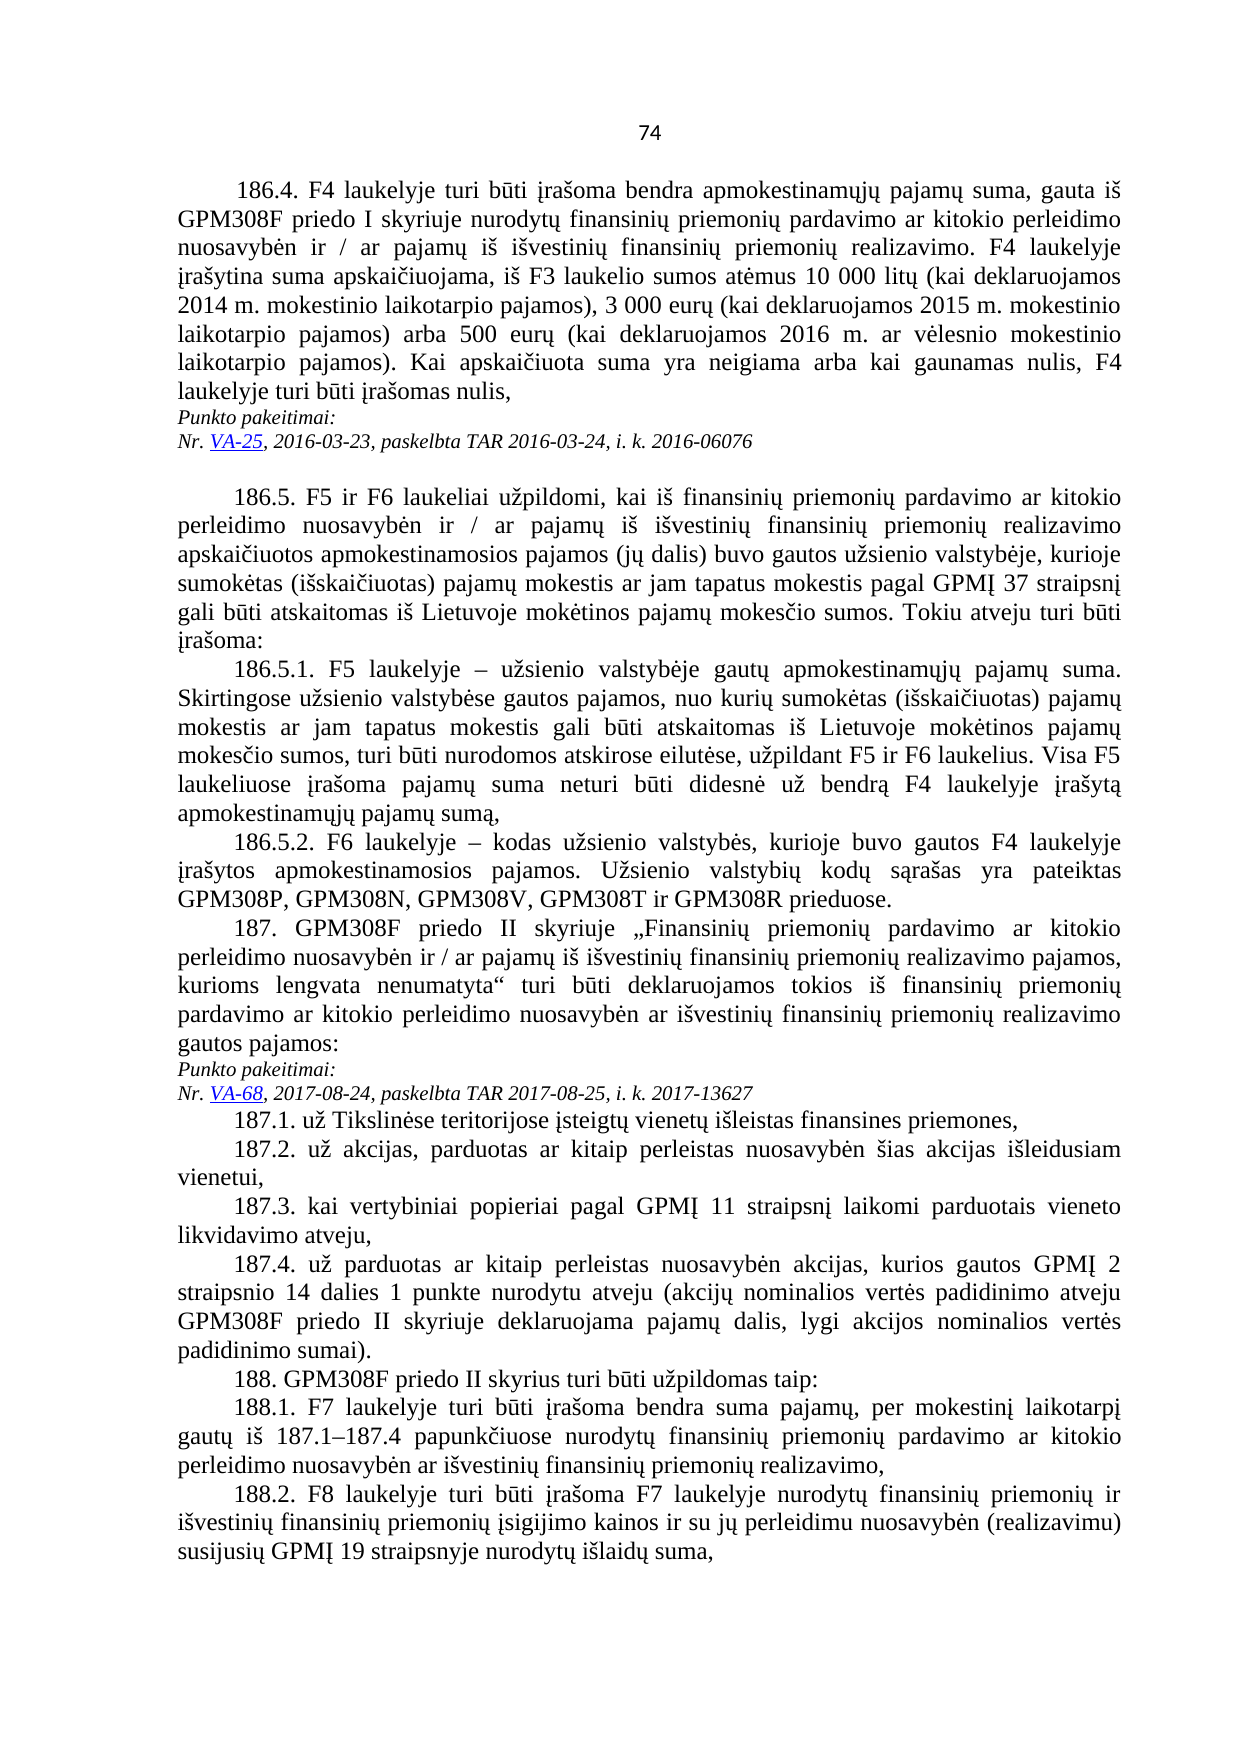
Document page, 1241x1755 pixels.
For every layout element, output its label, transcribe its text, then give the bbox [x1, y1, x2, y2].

text Nr. VA-68, 2017-08-24, paskelbta TAR 2017-08-25, i. k. 2017-13627 [177, 1081, 1122, 1105]
text 186.5. F5 ir F6 laukeliai užpildomi, kai iš finansinių priemonių pardavimo ar kitokio perleidimo nuosavybėn ir / ar pajamų iš išvestinių finansinių priemonių realizavimo apskaičiuotos apmokestinamosios pajamos (jų dalis) buvo gautos užsienio valstybėje, kurioje sumokėtas (išskaičiuotas) pajamų mokestis ar jam tapatus mokestis pagal GPMĮ 37 straipsnį gali būti atskaitomas iš Lietuvoje mokėtinos pajamų mokesčio sumos. Tokiu atveju turi būti įrašoma: [177, 482, 1122, 654]
text 187.3. kai vertybiniai popieriai pagal GPMĮ 11 straipsnį laikomi parduotais vieneto likvidavimo atveju, [177, 1191, 1122, 1249]
text 188. GPM308F priedo II skyrius turi būti užpildomas taip: [177, 1364, 1122, 1392]
text Punkto pakeitimai: [177, 1057, 1122, 1081]
text 187.4. už parduotas ar kitaip perleistas nuosavybėn akcijas, kurios gautos GPMĮ 2 straipsnio 14 dalies 1 punkte nurodytu atveju (akcijų nominalios vertės padidinimo atveju GPM308F priedo II skyriuje deklaruojama pajamų dalis, lygi akcijos nominalios vertės padidinimo sumai). [177, 1249, 1122, 1364]
text 187.1. už Tikslinėse teritorijose įsteigtų vienetų išleistas finansines priemones, [177, 1105, 1122, 1134]
text 188.1. F7 laukelyje turi būti įrašoma bendra suma pajamų, per mokestinį laikotarpį gautų iš 187.1–187.4 papunkčiuose nurodytų finansinių priemonių pardavimo ar kitokio perleidimo nuosavybėn ar išvestinių finansinių priemonių realizavimo, [177, 1392, 1122, 1479]
text 188.2. F8 laukelyje turi būti įrašoma F7 laukelyje nurodytų finansinių priemonių ir išvestinių finansinių priemonių įsigijimo kainos ir su jų perleidimu nuosavybėn (realizavimu) susijusių GPMĮ 19 straipsnyje nurodytų išlaidų suma, [177, 1479, 1122, 1565]
text 186.5.2. F6 laukelyje – kodas užsienio valstybės, kurioje buvo gautos F4 laukelyje įrašytos apmokestinamosios pajamos. Užsienio valstybių kodų sąrašas yra pateiktas GPM308P, GPM308N, GPM308V, GPM308T ir GPM308R prieduose. [177, 827, 1122, 913]
text Nr. VA-25, 2016-03-23, paskelbta TAR 2016-03-24, i. k. 2016-06076 [177, 429, 1122, 453]
text Punkto pakeitimai: [177, 405, 1122, 429]
text 186.5.1. F5 laukelyje – užsienio valstybėje gautų apmokestinamųjų pajamų suma. Skirtingose užsienio valstybėse gautos pajamos, nuo kurių sumokėtas (išskaičiuotas) pajamų mokestis ar jam tapatus mokestis gali būti atskaitomas iš Lietuvoje mokėtinos pajamų mokesčio sumos, turi būti nurodomos atskirose eilutėse, užpildant F5 ir F6 laukelius. Visa F5 laukeliuose įrašoma pajamų suma neturi būti didesnė už bendrą F4 laukelyje įrašytą apmokestinamųjų pajamų sumą, [177, 654, 1122, 827]
text 186.4. F4 laukelyje turi būti įrašoma bendra apmokestinamųjų pajamų suma, gauta iš GPM308F priedo I skyriuje nurodytų finansinių priemonių pardavimo ar kitokio perleidimo nuosavybėn ir / ar pajamų iš išvestinių finansinių priemonių realizavimo. F4 laukelyje įrašytina suma apskaičiuojama, iš F3 laukelio sumos atėmus 10 000 litų (kai deklaruojamos 2014 m. mokestinio laikotarpio pajamos), 3 000 eurų (kai deklaruojamos 2015 m. mokestinio laikotarpio pajamos) arba 500 eurų (kai deklaruojamos 2016 m. ar vėlesnio mokestinio laikotarpio pajamos). Kai apskaičiuota suma yra neigiama arba kai gaunamas nulis, F4 laukelyje turi būti įrašomas nulis, [177, 175, 1122, 405]
text 187. GPM308F priedo II skyriuje „Finansinių priemonių pardavimo ar kitokio perleidimo nuosavybėn ir / ar pajamų iš išvestinių finansinių priemonių realizavimo pajamos, kurioms lengvata nenumatyta“ turi būti deklaruojamos tokios iš finansinių priemonių pardavimo ar kitokio perleidimo nuosavybėn ar išvestinių finansinių priemonių realizavimo gautos pajamos: [177, 913, 1122, 1057]
text 187.2. už akcijas, parduotas ar kitaip perleistas nuosavybėn šias akcijas išleidusiam vienetui, [177, 1134, 1122, 1191]
